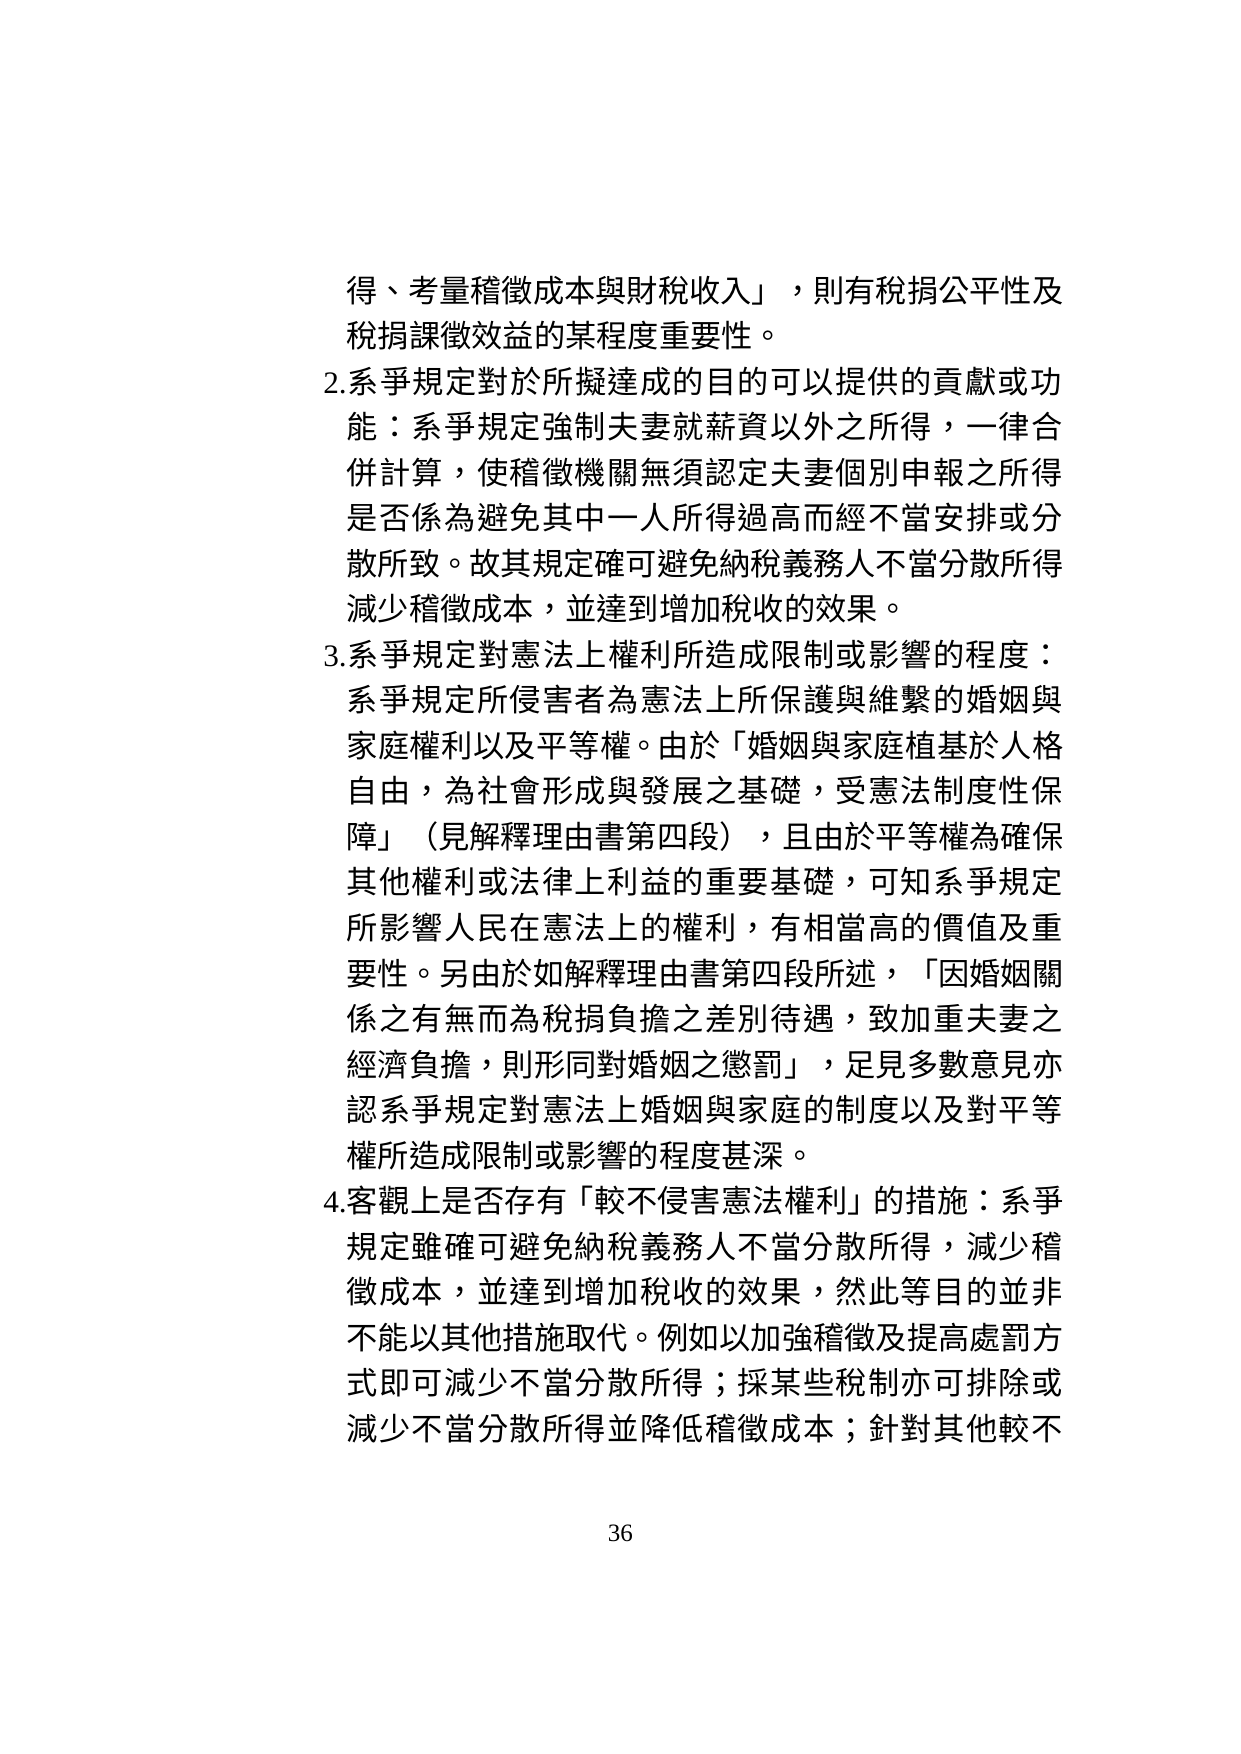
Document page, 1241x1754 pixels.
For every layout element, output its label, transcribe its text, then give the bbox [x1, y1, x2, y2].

text 2.系爭規定對於所擬達成的目的可以提供的貢獻或功能：系爭規定強制夫妻就薪資以外之所得，一律合併計算，使稽徵機關無須認定夫妻個別申報之所得是否係為避免其中一人所得過高而經不當安排或分散所致。故其規定確可避免納稅義務人不當分散所得，減少稽徵成本，並達到增加稅收的效果。 [323, 357, 1063, 630]
text 得、考量稽徵成本與財稅收入」，則有稅捐公平性及稅捐課徵效益的某程度重要性。 [323, 266, 1063, 357]
text 4.客觀上是否存有「較不侵害憲法權利」的措施：系爭規定雖確可避免納稅義務人不當分散所得，減少稽徵成本，並達到增加稅收的效果，然此等目的並非不能以其他措施取代。例如以加強稽徵及提高處罰方式即可減少不當分散所得；採某些稅制亦可排除或減少不當分散所得並降低稽徵成本；針對其他較不 [323, 1176, 1063, 1449]
text 3.系爭規定對憲法上權利所造成限制或影響的程度：系爭規定所侵害者為憲法上所保護與維繫的婚姻與家庭權利以及平等權。由於「婚姻與家庭植基於人格自由，為社會形成與發展之基礎，受憲法制度性保障」（見解釋理由書第四段），且由於平等權為確保其他權利或法律上利益的重要基礎，可知系爭規定所影響人民在憲法上的權利，有相當高的價值及重要性。另由於如解釋理由書第四段所述，「因婚姻關係之有無而為稅捐負擔之差別待遇，致加重夫妻之經濟負擔，則形同對婚姻之懲罰」，足見多數意見亦認系爭規定對憲法上婚姻與家庭的制度以及對平等權所造成限制或影響的程度甚深。 [323, 630, 1063, 1176]
